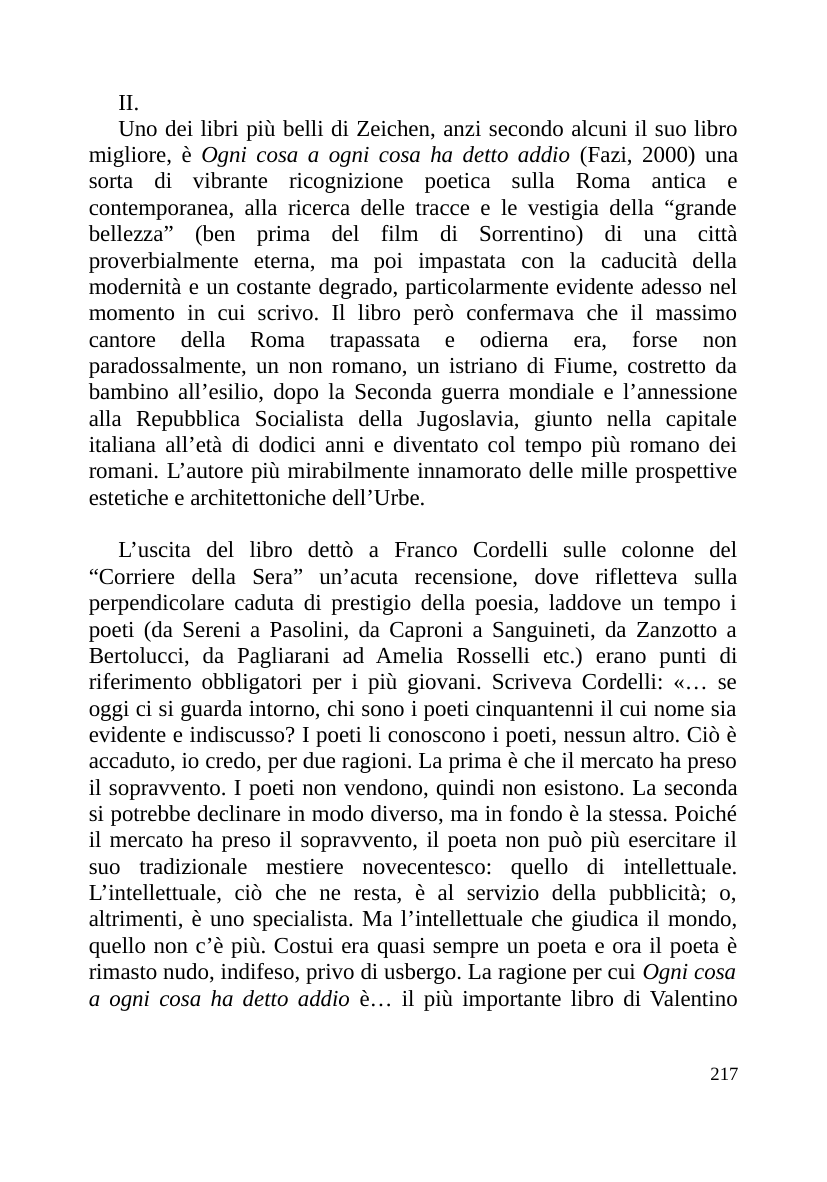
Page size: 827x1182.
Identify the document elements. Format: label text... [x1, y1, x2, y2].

text L’uscita del libro dettò a Franco Cordelli sulle colonne del “Corriere della Sera” un’acuta recensione, dove rifletteva sulla perpendicolare caduta di prestigio della poesia, laddove un tempo i poeti (da Sereni a Pasolini, da Caproni a Sanguineti, da Zanzotto a Bertolucci, da Pagliarani ad Amelia Rosselli etc.) erano punti di riferimento obbligatori per i più giovani. Scriveva Cordelli: «… se oggi ci si guarda intorno, chi sono i poeti cinquantenni il cui nome sia evidente e indiscusso? I poeti li conoscono i poeti, nessun altro. Ciò è accaduto, io credo, per due ragioni. La prima è che il mercato ha preso il sopravvento. I poeti non vendono, quindi non esistono. La seconda si potrebbe declinare in modo diverso, ma in fondo è la stessa. Poiché il mercato ha preso il sopravvento, il poeta non può più esercitare il suo tradizionale mestiere novecentesco: quello di intellettuale. L’intellettuale, ciò che ne resta, è al servizio della pubblicità; o, altrimenti, è uno specialista. Ma l’intellettuale che giudica il mondo, quello non c’è più. Costui era quasi sempre un poeta e ora il poeta è rimasto nudo, indifeso, privo di usbergo. La ragione per cui Ogni cosa a ogni cosa ha detto addio è… il più importante libro di Valentino [88, 537, 738, 1011]
text Uno dei libri più belli di Zeichen, anzi secondo alcuni il suo libro migliore, è Ogni cosa a ogni cosa ha detto addio (Fazi, 2000) una sorta di vibrante ricognizione poetica sulla Roma antica e contemporanea, alla ricerca delle tracce e le vestigia della “grande bellezza” (ben prima del film di Sorrentino) di una città proverbialmente eterna, ma poi impastata con la caducità della modernità e un costante degrado, particolarmente evidente adesso nel momento in cui scrivo. Il libro però confermava che il massimo cantore della Roma trapassata e odierna era, forse non paradossalmente, un non romano, un istriano di Fiume, costretto da bambino all’esilio, dopo la Seconda guerra mondiale e l’annessione alla Repubblica Socialista della Jugoslavia, giunto nella capitale italiana all’età di dodici anni e diventato col tempo più romano dei romani. L’autore più mirabilmente innamorato delle mille prospettive estetiche e architettoniche dell’Urbe. [88, 115, 738, 510]
text II. [88, 88, 738, 115]
